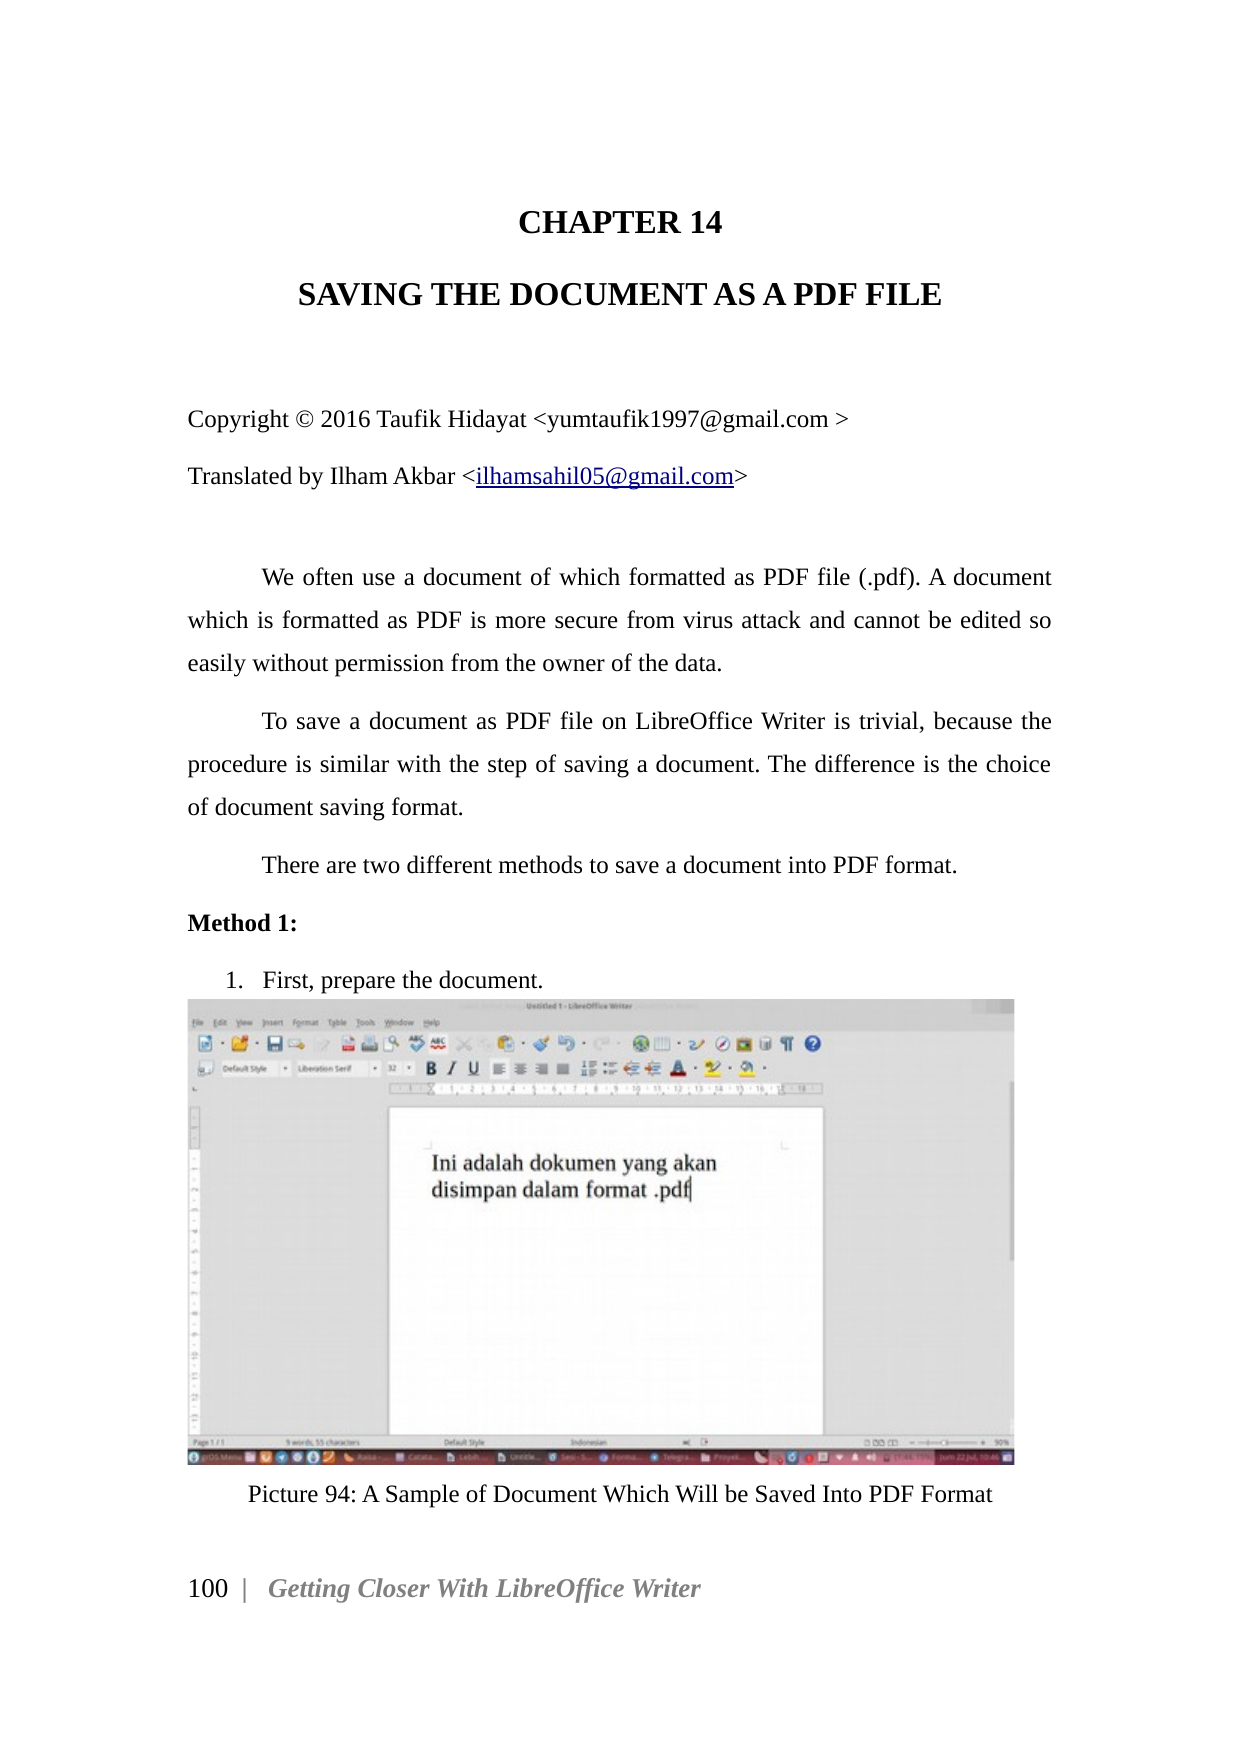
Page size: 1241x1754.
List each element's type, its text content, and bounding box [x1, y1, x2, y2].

text CHAPTER 14 [187, 202, 1053, 240]
list First, prepare the document. [225, 966, 1053, 994]
text Copyright © 2016 Taufik Hidayat <yumtaufik1997@gmail.com > [187, 404, 1053, 432]
text Picture 94: A Sample of Document Which Will be Saved Into PDF Format [187, 1465, 1053, 1508]
text Translated by Ilham Akbar <ilhamsahil05@gmail.com> [187, 461, 1053, 490]
text We often use a document of which formatted as PDF file (.pdf). A document which is formatted as PDF is more secure from virus attack and cannot be edited so easily without permission from the owner of the data. [187, 562, 1053, 677]
text SAVING THE DOCUMENT AS A PDF FILE [187, 274, 1053, 312]
picture [187, 999, 1015, 1465]
text To save a document as PDF file on LibreOffice Writer is trivial, because the procedure is similar with the step of saving a document. The difference is the choice of document saving format. [187, 706, 1053, 821]
text Method 1: [187, 908, 1053, 937]
subtitle CHAPTER 14 SAVING THE DOCUMENT AS A PDF FILE [187, 175, 1053, 184]
text There are two different methods to save a document into PDF format. [187, 850, 1053, 879]
